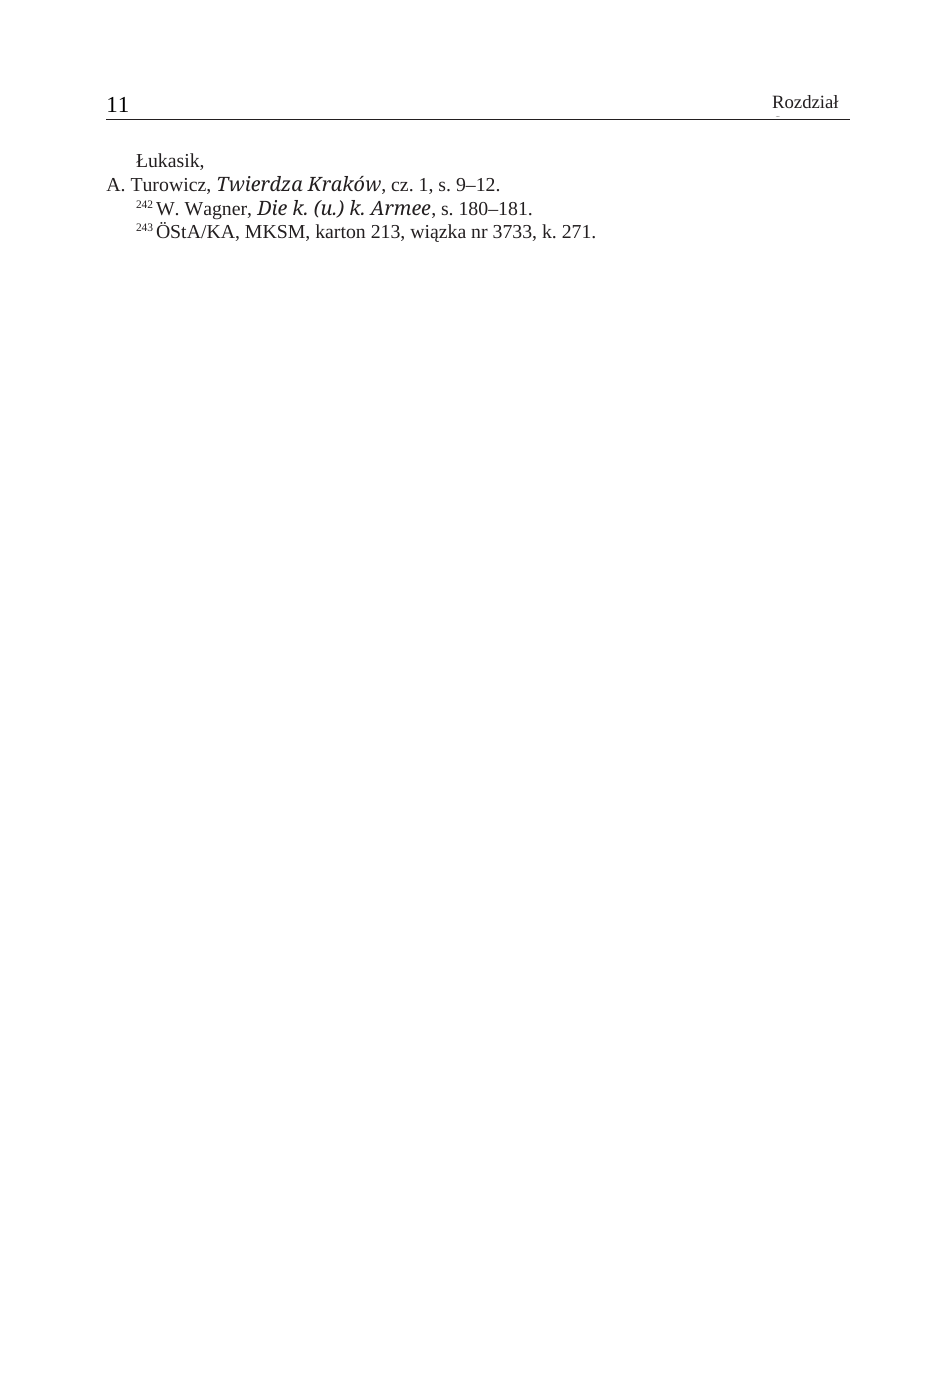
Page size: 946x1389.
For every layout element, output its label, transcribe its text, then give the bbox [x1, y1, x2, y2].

text 243 ÖStA/KA, MKSM, karton 213, wiązka nr 3733, k. 271. [136, 221, 879, 243]
text Łukasik, [136, 148, 879, 172]
text A. Turowicz, Twierdza Kraków, cz. 1, s. 9–12. [106, 172, 879, 196]
text 242 W. Wagner, Die k. (u.) k. Armee, s. 180–181. [136, 196, 879, 221]
